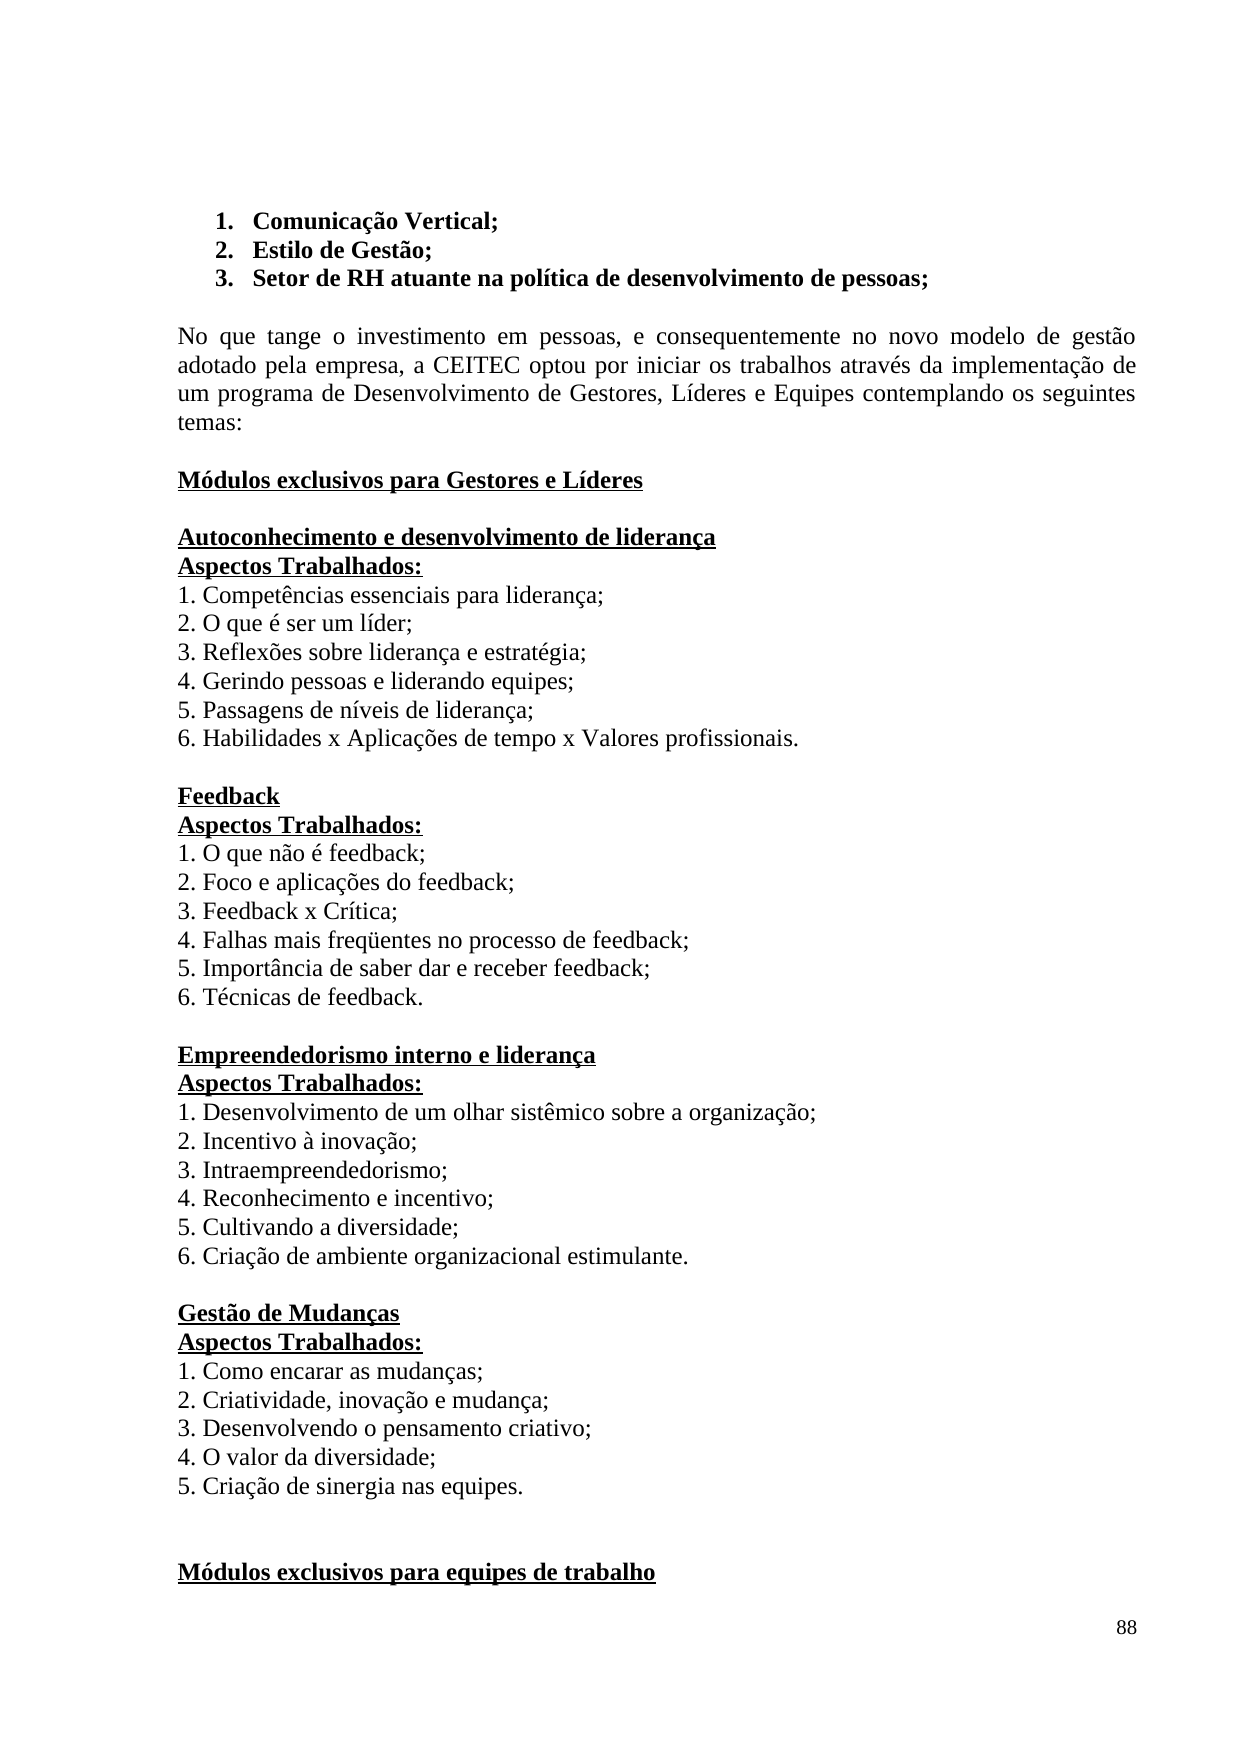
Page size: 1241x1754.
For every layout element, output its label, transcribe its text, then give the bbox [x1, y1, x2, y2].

text 3. Desenvolvendo o pensamento criativo; [177, 1413, 1137, 1442]
text 1. Como encarar as mudanças; [177, 1356, 1137, 1385]
text 3. Reflexões sobre liderança e estratégia; [177, 637, 1137, 666]
text Gestão de Mudanças [177, 1298, 1137, 1327]
text Feedback [177, 781, 1137, 810]
text 6. Técnicas de feedback. [177, 982, 1137, 1011]
text Aspectos Trabalhados: [177, 1068, 1137, 1097]
text 5. Criação de sinergia nas equipes. [177, 1471, 1137, 1500]
text 2. O que é ser um líder; [177, 608, 1137, 637]
text 3. Intraempreendedorismo; [177, 1155, 1137, 1183]
text 1. Desenvolvimento de um olhar sistêmico sobre a organização; [177, 1097, 1137, 1126]
text 6. Criação de ambiente organizacional estimulante. [177, 1241, 1137, 1270]
list Comunicação Vertical; [215, 206, 1137, 235]
text Aspectos Trabalhados: [177, 810, 1137, 838]
text No que tange o investimento em pessoas, e consequentemente no novo modelo de gestão adotado pela empresa, a CEITEC optou por iniciar os trabalhos através da implementação de um programa de Desenvolvimento de Gestores, Líderes e Equipes contemplando os seguintes temas: [177, 321, 1137, 436]
text 2. Incentivo à inovação; [177, 1126, 1137, 1155]
text 2. Criatividade, inovação e mudança; [177, 1385, 1137, 1413]
text 4. Reconhecimento e incentivo; [177, 1183, 1137, 1212]
text 6. Habilidades x Aplicações de tempo x Valores profissionais. [177, 723, 1137, 752]
text Empreendedorismo interno e liderança [177, 1040, 1137, 1068]
text 5. Passagens de níveis de liderança; [177, 695, 1137, 723]
text 4. Falhas mais freqüentes no processo de feedback; [177, 925, 1137, 953]
list Setor de RH atuante na política de desenvolvimento de pessoas; [215, 263, 1137, 292]
text 2. Foco e aplicações do feedback; [177, 867, 1137, 896]
text 3. Feedback x Crítica; [177, 896, 1137, 925]
list Estilo de Gestão; [215, 235, 1137, 263]
text Aspectos Trabalhados: [177, 551, 1137, 580]
text 4. Gerindo pessoas e liderando equipes; [177, 666, 1137, 695]
text 4. O valor da diversidade; [177, 1442, 1137, 1471]
text 5. Importância de saber dar e receber feedback; [177, 953, 1137, 982]
text 1. Competências essenciais para liderança; [177, 580, 1137, 608]
text Módulos exclusivos para equipes de trabalho [177, 1557, 1137, 1586]
text 1. O que não é feedback; [177, 838, 1137, 867]
text Módulos exclusivos para Gestores e Líderes [177, 465, 1137, 493]
text 5. Cultivando a diversidade; [177, 1212, 1137, 1241]
text Autoconhecimento e desenvolvimento de liderança [177, 522, 1137, 551]
text Aspectos Trabalhados: [177, 1327, 1137, 1356]
